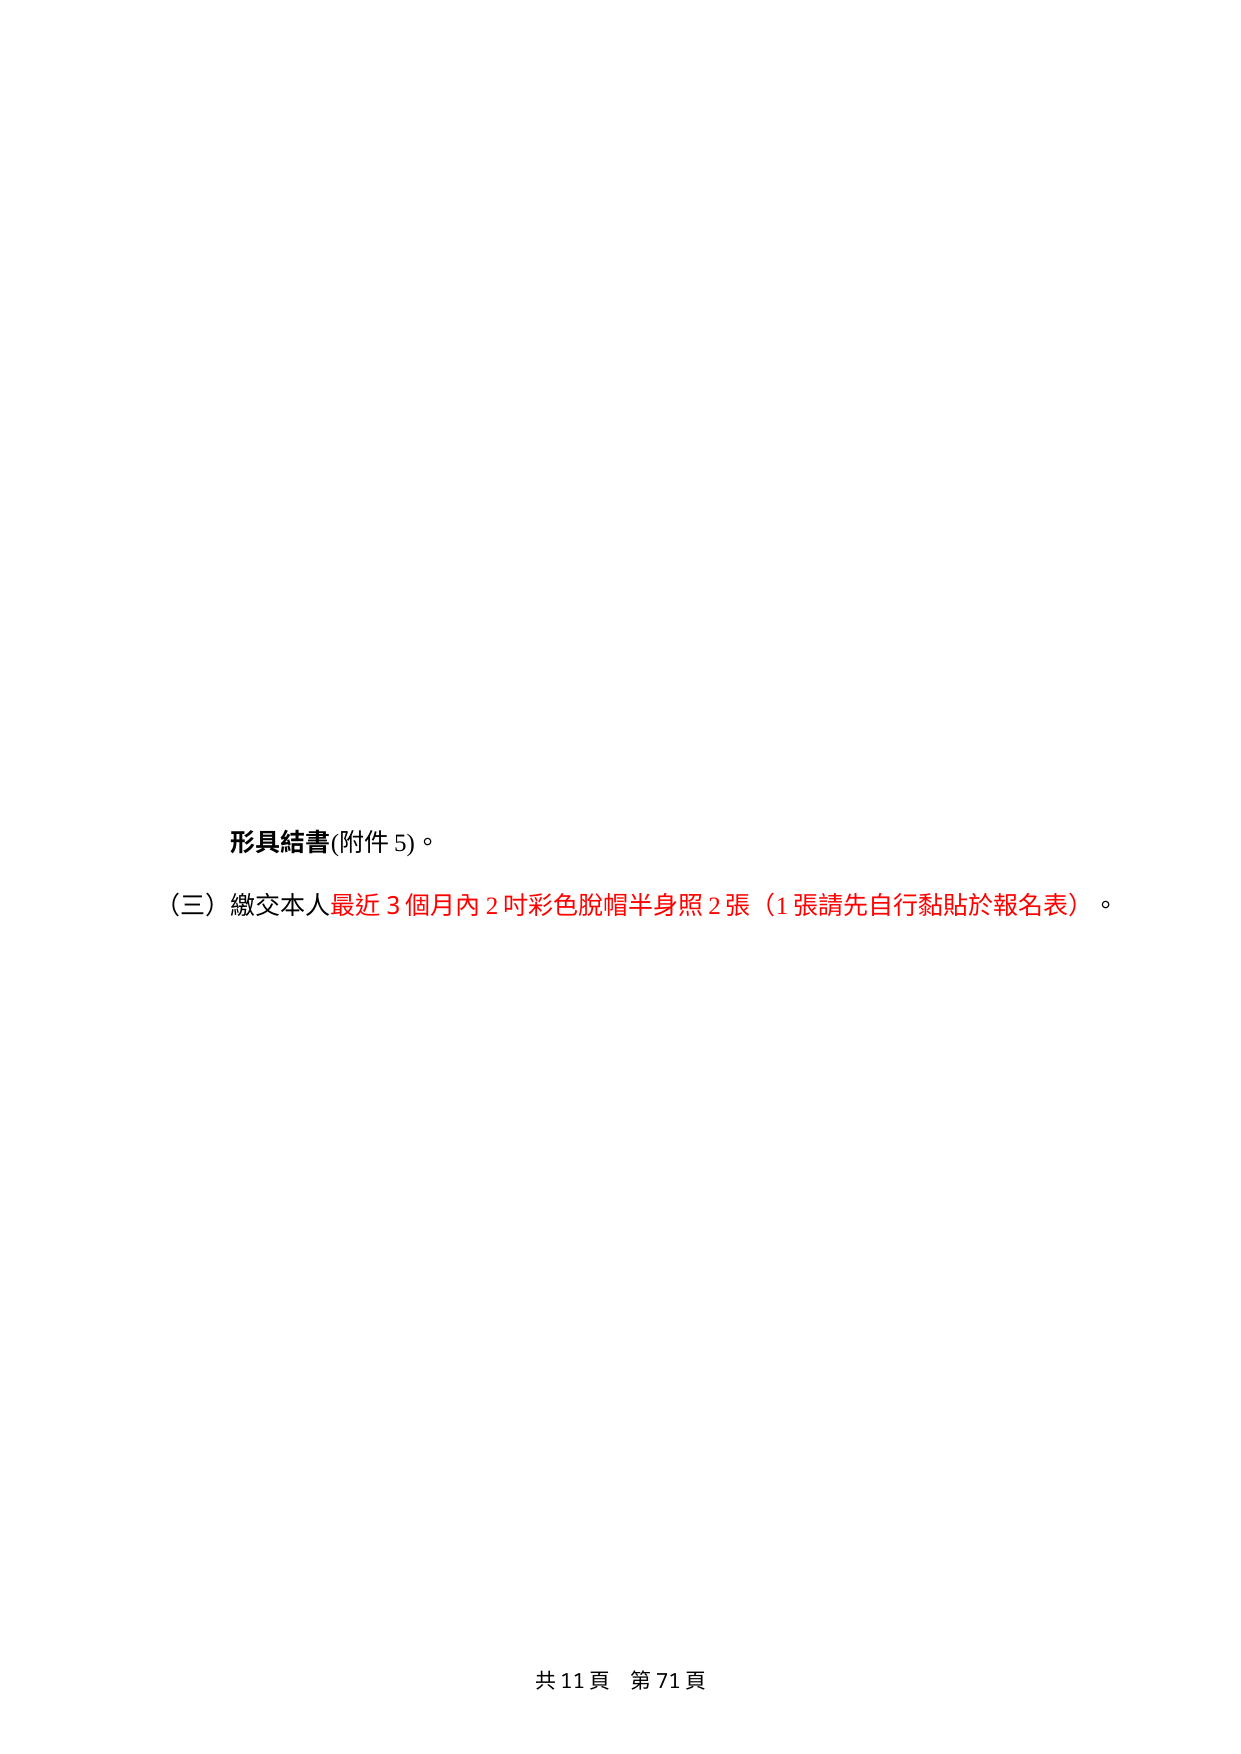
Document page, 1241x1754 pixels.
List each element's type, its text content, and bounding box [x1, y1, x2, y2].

text 形具結書(附件5)。 [156, 799, 1122, 862]
text （三）繳交本人最近3個月內2吋彩色脫帽半身照2張（1張請先自行黏貼於報名表）。 [156, 862, 1122, 924]
